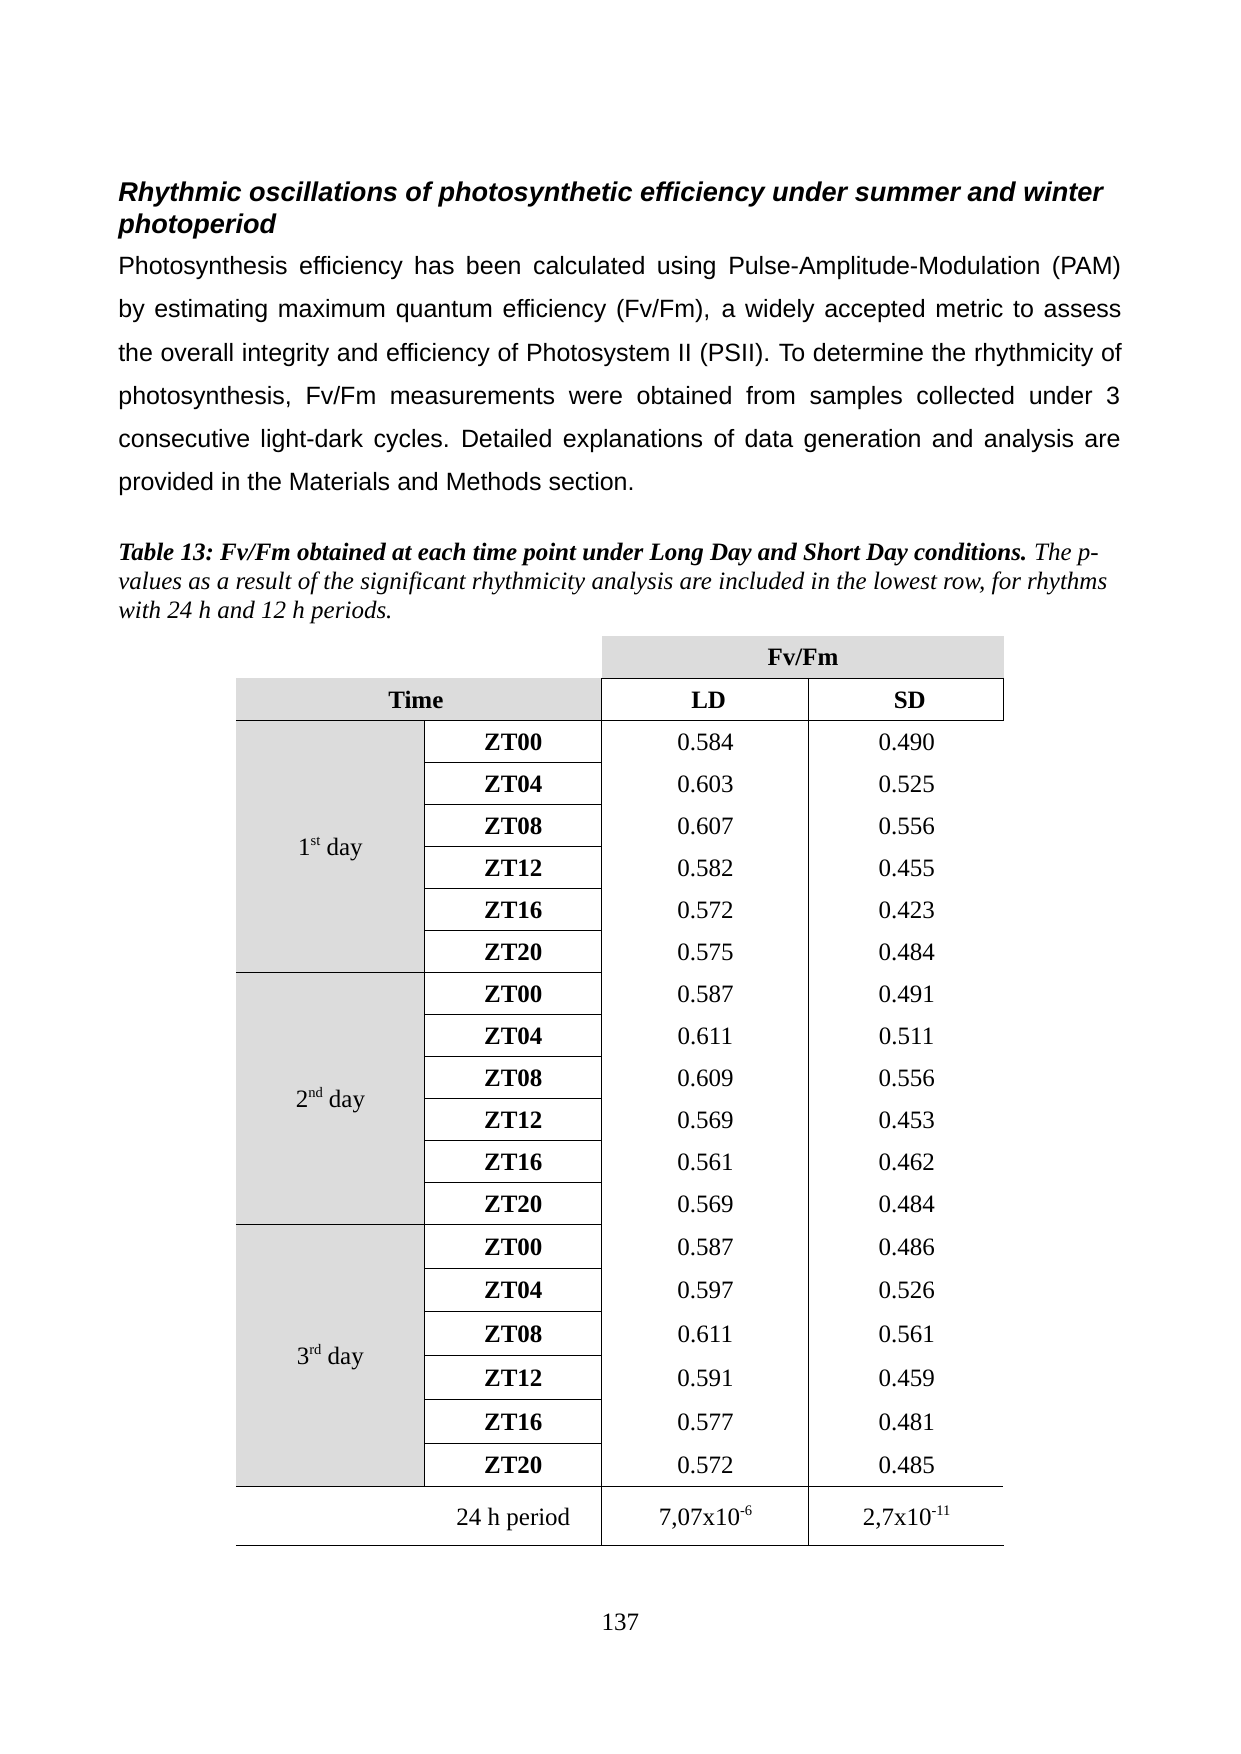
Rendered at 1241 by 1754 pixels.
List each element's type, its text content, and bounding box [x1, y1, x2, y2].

table_cell 0,577 [602, 1399, 808, 1442]
table_cell 0,591 [602, 1355, 808, 1399]
table_cell 0,569 [602, 1098, 808, 1140]
table_cell ZT20 [425, 1444, 601, 1486]
table_header [425, 636, 602, 678]
table_cell ZT08 [425, 1312, 601, 1355]
text Photosynthesis efficiency has been calculated using Pulse-Amplitude-Modulation (PAM) by estimating maximum quantum efficiency (Fv/Fm), a widely accepted metric to assess the overall integrity and efficiency of Photosystem II (PSII). To determine the rhythmicity of photosynthesis, Fv/Fm measurements were obtained from samples collected under 3 consecutive light-dark cycles. Detailed explanations of data generation and analysis are provided in the Materials and Methods section. [118, 251, 1122, 496]
table_cell ZT12 [425, 1356, 601, 1399]
table_cell ZT04 [425, 763, 601, 804]
table_cell ZT08 [425, 805, 601, 846]
table_cell 0,611 [602, 1311, 808, 1355]
table_cell 0,511 [809, 1014, 1004, 1056]
table_cell ZT00 [425, 1225, 601, 1267]
table_cell ZT16 [425, 889, 601, 930]
table_cell 3rd day [236, 1225, 424, 1486]
table_cell 1st day [236, 721, 424, 972]
table_cell 0,572 [602, 1443, 808, 1486]
table_cell 0,584 [602, 721, 808, 762]
table_cell ZT16 [425, 1141, 601, 1182]
table_cell 0,481 [809, 1399, 1004, 1442]
table_cell 0,491 [809, 972, 1004, 1014]
table_header [236, 636, 424, 678]
table_cell 0,603 [602, 762, 808, 804]
table_cell 0,587 [602, 1224, 808, 1267]
table_cell 0,486 [809, 1224, 1004, 1267]
table_cell 24 h period [425, 1487, 601, 1545]
table_cell 0,455 [809, 846, 1004, 888]
table_cell ZT12 [425, 847, 601, 888]
table_cell 2,7x10-11 [809, 1486, 1004, 1545]
table_cell ZT04 [425, 1269, 601, 1311]
table_cell 0,484 [809, 1182, 1004, 1224]
table_cell 0,561 [809, 1311, 1004, 1355]
table_cell 0,575 [602, 930, 808, 972]
table_cell LD [602, 679, 808, 720]
subtitle Rhythmic oscillations of photosynthetic efficiency under summer and winter photoperiod [118, 176, 1122, 239]
table_cell 0,607 [602, 804, 808, 846]
table_cell ZT20 [425, 931, 601, 972]
table_cell ZT00 [425, 721, 601, 762]
table_cell 0,611 [602, 1014, 808, 1056]
table_cell 7,07x10-6 [602, 1487, 808, 1545]
table_cell 0,556 [809, 1056, 1004, 1098]
table_cell 0,453 [809, 1098, 1004, 1140]
table_cell ZT16 [425, 1400, 601, 1442]
table_cell Time [236, 678, 601, 720]
table_cell 0,526 [809, 1268, 1004, 1311]
table_cell 0,587 [602, 972, 808, 1014]
table_cell 0,582 [602, 846, 808, 888]
table_cell 0,561 [602, 1140, 808, 1182]
table_cell SD [809, 679, 1003, 720]
table_header Fv/Fm [602, 636, 1004, 678]
table_cell 0,490 [809, 721, 1004, 762]
table_cell ZT04 [425, 1015, 601, 1056]
table_cell ZT20 [425, 1183, 601, 1224]
table_cell 0,459 [809, 1355, 1004, 1399]
table_cell [236, 1487, 424, 1545]
table_cell 2nd day [236, 973, 424, 1224]
table_cell 0,485 [809, 1443, 1004, 1486]
table_cell 0,597 [602, 1268, 808, 1311]
table_cell ZT00 [425, 973, 601, 1014]
table_cell ZT12 [425, 1099, 601, 1140]
table_cell 0,462 [809, 1140, 1004, 1182]
text Table 13: Fv/Fm obtained at each time point under Long Day and Short Day conditions. The p-values as a result of the significant rhythmicity analysis are included in the lowest row, for rhythms with 24 h and 12 h periods. [118, 537, 1122, 623]
table_cell 0,525 [809, 762, 1004, 804]
table_cell 0,569 [602, 1182, 808, 1224]
table_cell 0,423 [809, 888, 1004, 930]
table_cell 0,609 [602, 1056, 808, 1098]
table_cell 0,572 [602, 888, 808, 930]
table_cell 0,556 [809, 804, 1004, 846]
table_cell 0,484 [809, 930, 1004, 972]
table_cell ZT08 [425, 1057, 601, 1098]
